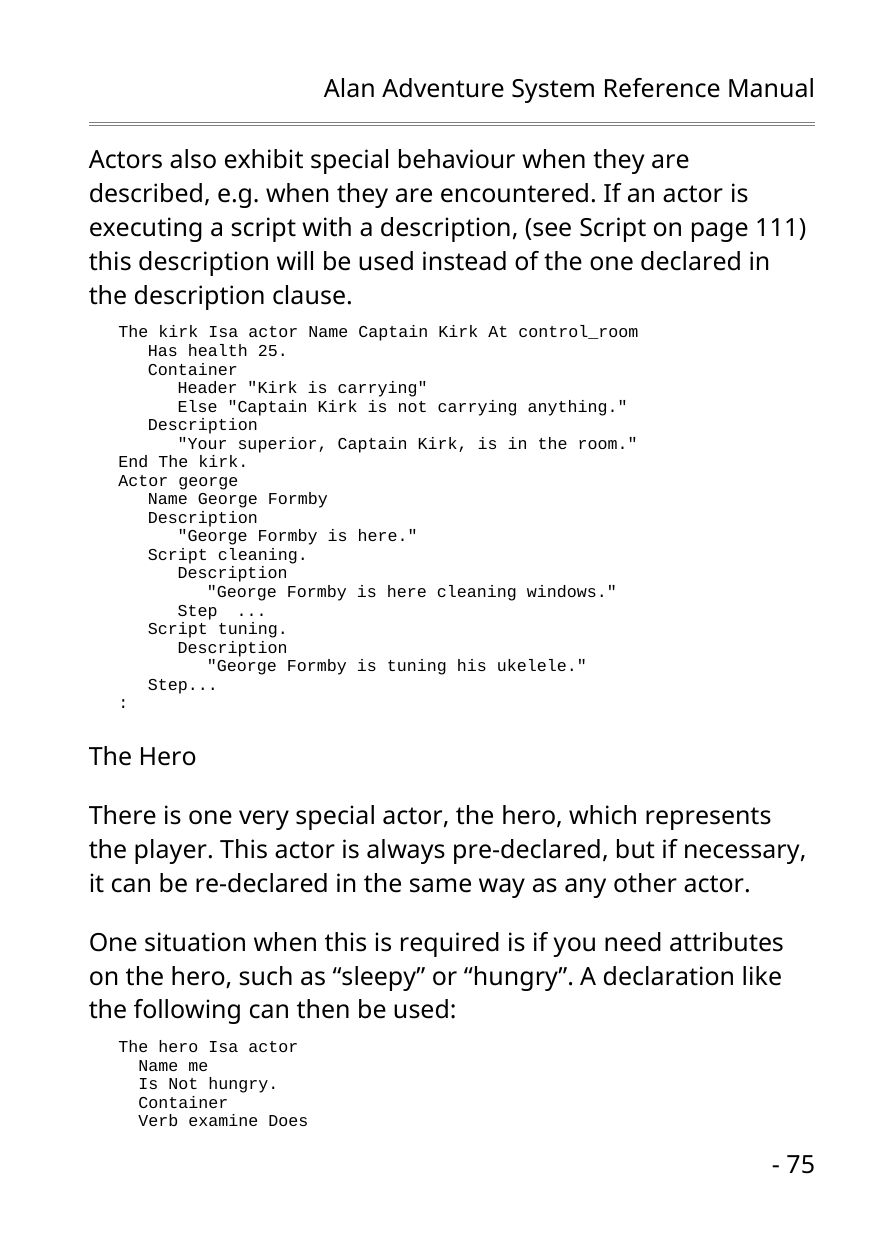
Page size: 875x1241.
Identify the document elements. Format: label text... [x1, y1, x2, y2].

text Actor george Name George Formby Description "George Formby is here." Script cleaning. Description "George Formby is here cleaning windows." Step ... Script tuning. Description "George Formby is tuning his ukelele." Step... : [118, 473, 815, 714]
text Actors also exhibit special behaviour when they are described, e.g. when they are encountered. If an actor is executing a script with a description, (see Script on page 87) this description will be used instead of the one declared in the description clause. [88, 142, 815, 312]
text The hero Isa actor Name me Is Not hungry. Container Verb examine Does [118, 1039, 815, 1132]
text The kirk Isa actor Name Captain Kirk At control_room Has health 25. Container Header "Kirk is carrying" Else "Captain Kirk is not carrying anything." Description "Your superior, Captain Kirk, is in the room." End The kirk. [118, 324, 815, 473]
text One situation when this is required is if you need attributes on the hero, such as “sleepy” or “hungry”. A declaration like the following can then be used: [88, 924, 815, 1026]
subtitle The Hero [88, 739, 815, 773]
text There is one very special actor, the hero, which represents the player. This actor is al­ways pre-declared, but if necessary, it can be re-declared in the same way as any other actor. [88, 798, 815, 899]
